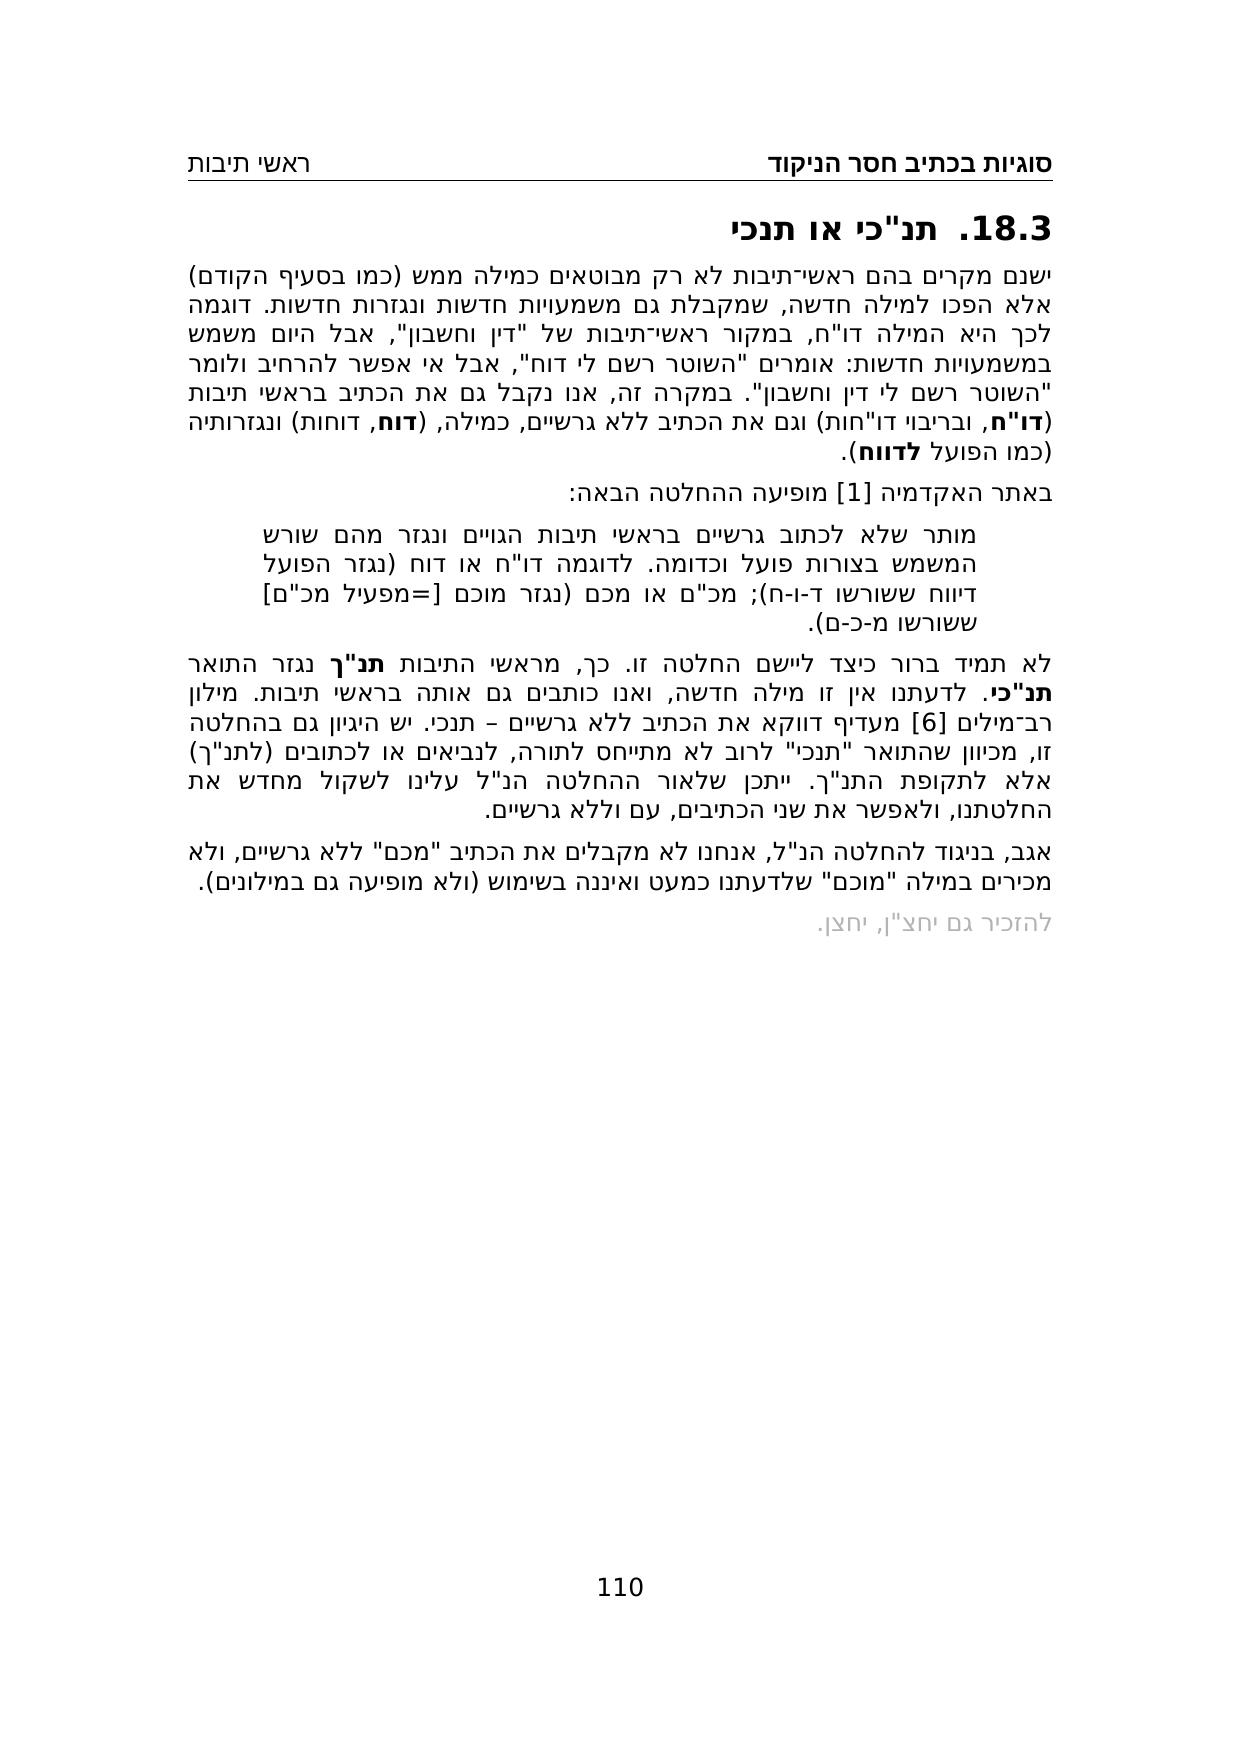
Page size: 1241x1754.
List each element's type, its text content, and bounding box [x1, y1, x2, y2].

text ישנם מקרים בהם ראשי־תיבות לא רק מבוטאים כמילה ממש (כמו בסעיף הקודם) אלא הפכו למילה חדשה, שמקבלת גם משמעויות חדשות ונגזרות חדשות. דוגמה לכך היא המילה דו"ח, במקור ראשי־תיבות של "דין וחשבון", אבל היום משמש במשמעויות חדשות: אומרים "השוטר רשם לי דוח", אבל אי אפשר להרחיב ולומר "השוטר רשם לי דין וחשבון". במקרה זה, אנו נקבל גם את הכתיב בראשי תיבות (דו"ח, ובריבוי דו"חות) וגם את הכתיב ללא גרשיים, כמילה, (דוח, דוחות) ונגזרותיה (כמו הפועל לדווח). [187, 261, 1053, 466]
text אגב, בניגוד להחלטה הנ"ל, אנחנו לא מקבלים את הכתיב "מכם" ללא גרשיים, ולא מכירים במילה "מוכם" שלדעתנו כמעט ואיננה בשימוש (ולא מופיעה גם במילונים). [187, 837, 1053, 896]
text להזכיר גם יחצ"ן, יחצן. [187, 908, 1053, 938]
subtitle תנ"כי או תנכי [187, 210, 1053, 248]
text באתר האקדמיה [1] מופיעה ההחלטה הבאה: [187, 478, 1053, 508]
text לא תמיד ברור כיצד ליישם החלטה זו. כך, מראשי התיבות תנ"ך נגזר התואר תנ"כי. לדעתנו אין זו מילה חדשה, ואנו כותבים גם אותה בראשי תיבות. מילון רב־מילים [6] מעדיף דווקא את הכתיב ללא גרשיים – תנכי. יש היגיון גם בהחלטה זו, מכיוון שהתואר "תנכי" לרוב לא מתייחס לתורה, לנביאים או לכתובים (לתנ"ך) אלא לתקופת התנ"ך. ייתכן שלאור ההחלטה הנ"ל עלינו לשקול מחדש את החלטתנו, ולאפשר את שני הכתיבים, עם וללא גרשיים. [187, 649, 1053, 825]
text מותר שלא לכתוב גרשיים בראשי תיבות הגויים ונגזר מהם שורש המשמש בצורות פועל וכדומה. לדוגמה דו"ח או דוח (נגזר הפועל דיווח ששורשו ד-ו-ח); מכ"ם או מכם (נגזר מוכם [=מפעיל מכ"ם] ששורשו מ-כ-ם). [262, 520, 978, 637]
